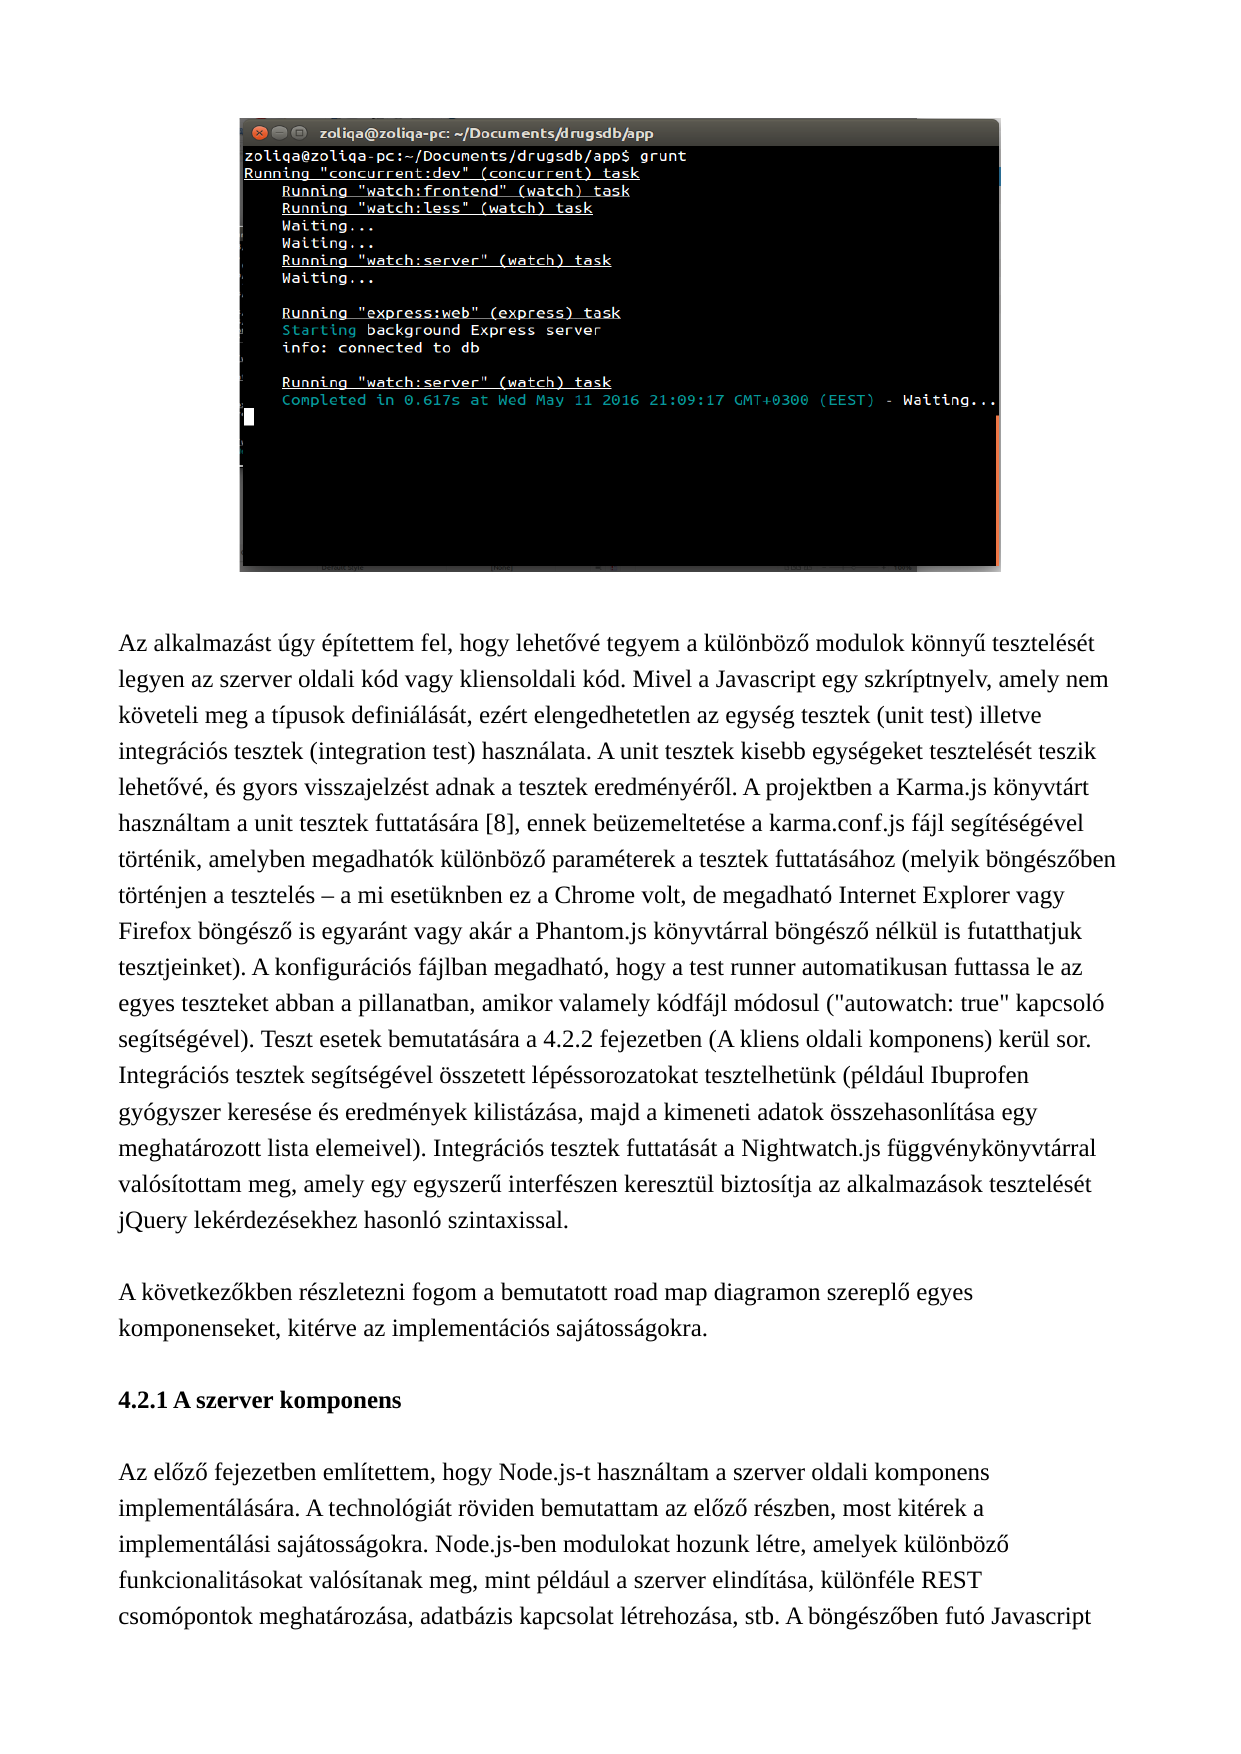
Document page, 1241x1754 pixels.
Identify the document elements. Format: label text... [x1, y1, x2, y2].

text 4.2.1 A szerver komponens [118, 1379, 1122, 1416]
picture [239, 118, 1001, 572]
text Az alkalmazást úgy építettem fel, hogy lehetővé tegyem a különböző modulok könnyű tesztelését legyen az szerver oldali kód vagy kliensoldali kód. Mivel a Javascript egy szkríptnyelv, amely nem követeli meg a típusok definiálását, ezért elengedhetetlen az egység tesztek (unit test) illetve integrációs tesztek (integration test) használata. A unit tesztek kisebb egységeket tesztelését teszik lehetővé, és gyors visszajelzést adnak a tesztek eredményéről. A projektben a Karma.js könyvtárt használtam a unit tesztek futtatására [8], ennek beüzemeltetése a karma.conf.js fájl segítéségével történik, amelyben megadhatók különböző paraméterek a tesztek futtatásához (melyik böngészőben történjen a tesztelés – a mi esetüknben ez a Chrome volt, de megadható Internet Explorer vagy Firefox böngésző is egyaránt vagy akár a Phantom.js könyvtárral böngésző nélkül is futatthatjuk tesztjeinket). A konfigurációs fájlban megadható, hogy a test runner automatikusan futtassa le az egyes teszteket abban a pillanatban, amikor valamely kódfájl módosul ("autowatch: true" kapcsoló segítségével). Teszt esetek bemutatására a 4.2.2 fejezetben (A kliens oldali komponens) kerül sor. [118, 623, 1122, 1055]
text A következőkben részletezni fogom a bemutatott road map diagramon szereplő egyes komponenseket, kitérve az implementációs sajátosságokra. [118, 1271, 1122, 1343]
text Integrációs tesztek segítségével összetett lépéssorozatokat tesztelhetünk (például Ibuprofen gyógyszer keresése és eredmények kilistázása, majd a kimeneti adatok összehasonlítása egy meghatározott lista elemeivel). Integrációs tesztek futtatását a Nightwatch.js függvénykönyvtárral valósítottam meg, amely egy egyszerű interfészen keresztül biztosítja az alkalmazások tesztelését jQuery lekérdezésekhez hasonló szintaxissal. [118, 1055, 1122, 1235]
text Az előző fejezetben említettem, hogy Node.js-t használtam a szerver oldali komponens implementálására. A technológiát röviden bemutattam az előző részben, most kitérek a implementálási sajátosságokra. Node.js-ben modulokat hozunk létre, amelyek különböző funkcionalitásokat valósítanak meg, mint például a szerver elindítása, különféle REST csomópontok meghatározása, adatbázis kapcsolat létrehozása, stb. A böngészőben futó Javascript [118, 1452, 1122, 1632]
